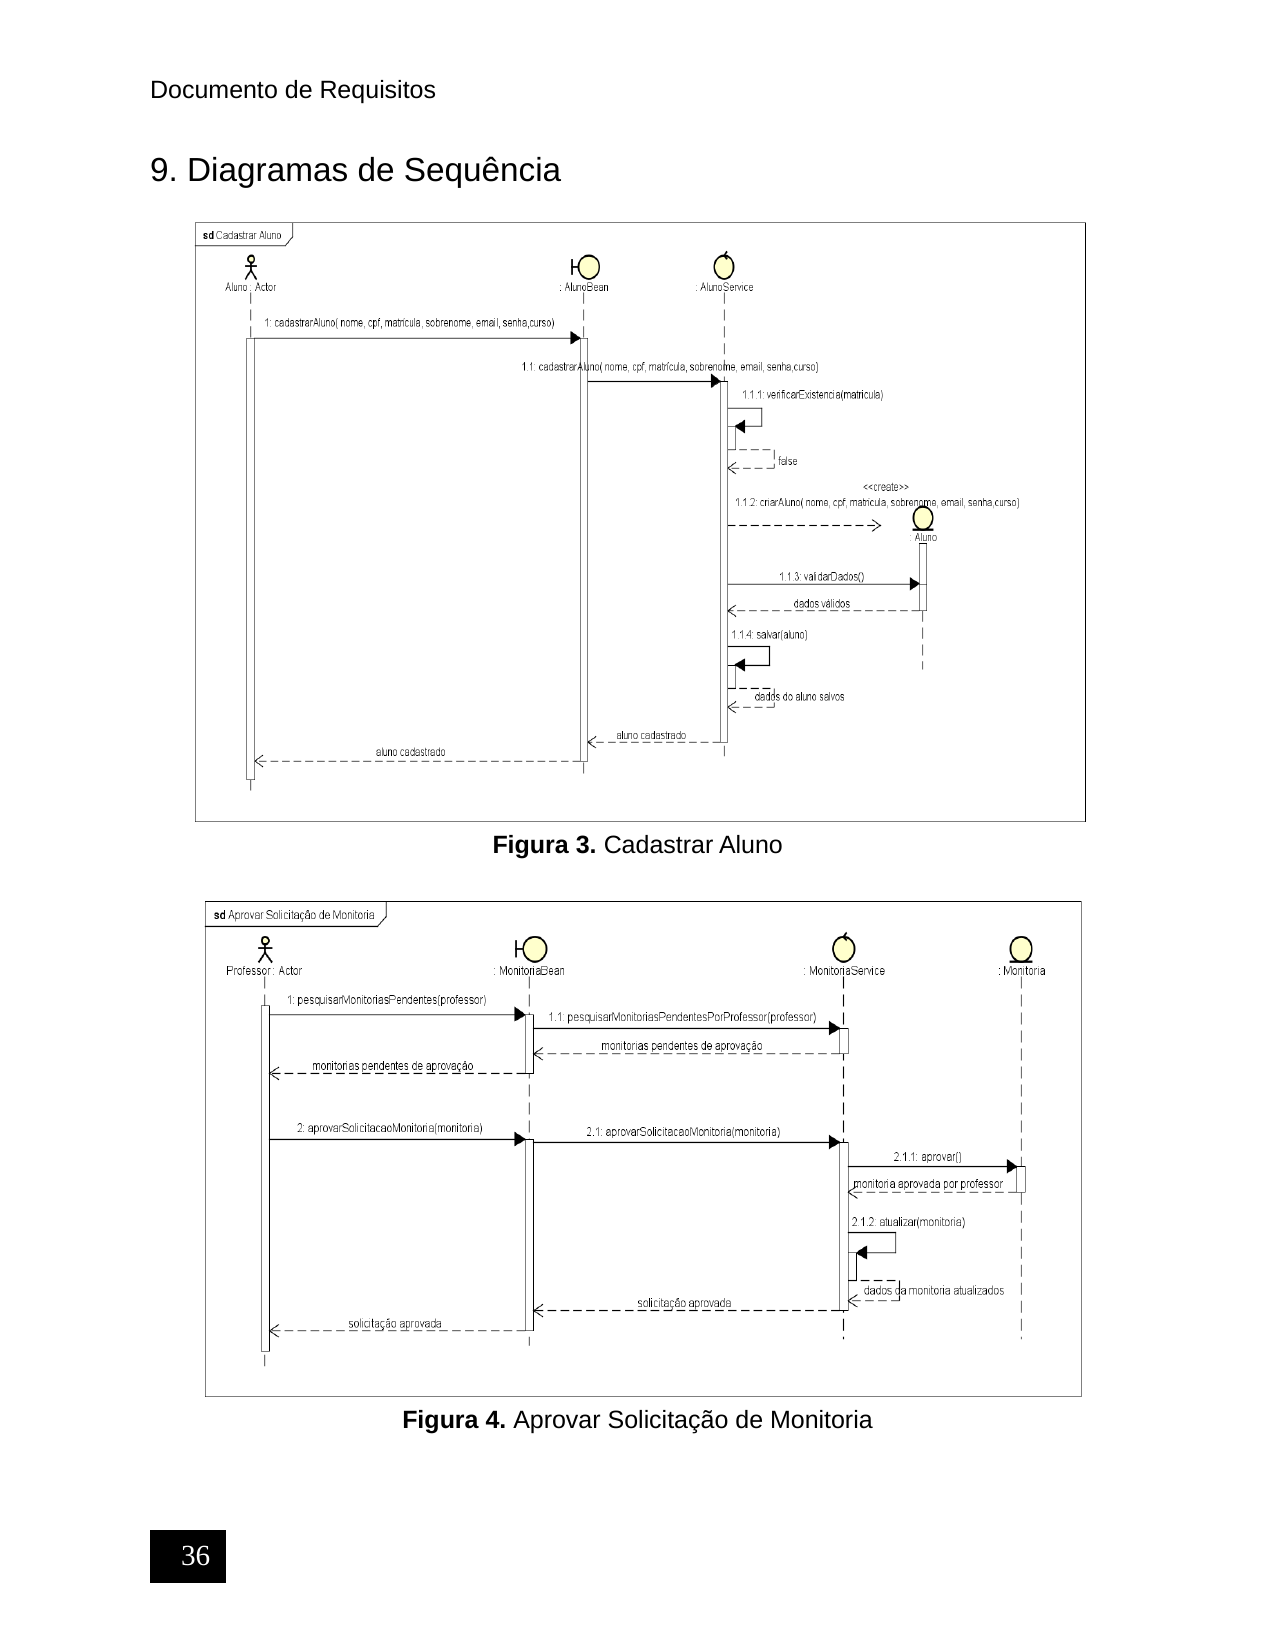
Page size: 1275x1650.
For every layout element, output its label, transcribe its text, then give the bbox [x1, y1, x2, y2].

text Figura 4. Aprovar Solicitação de Monitoria [150, 1406, 1125, 1434]
picture [196, 891, 1089, 1406]
picture [187, 213, 1093, 831]
text Figura 3. Cadastrar Aluno [150, 831, 1125, 859]
subtitle 9. Diagramas de Sequência [150, 150, 1125, 188]
